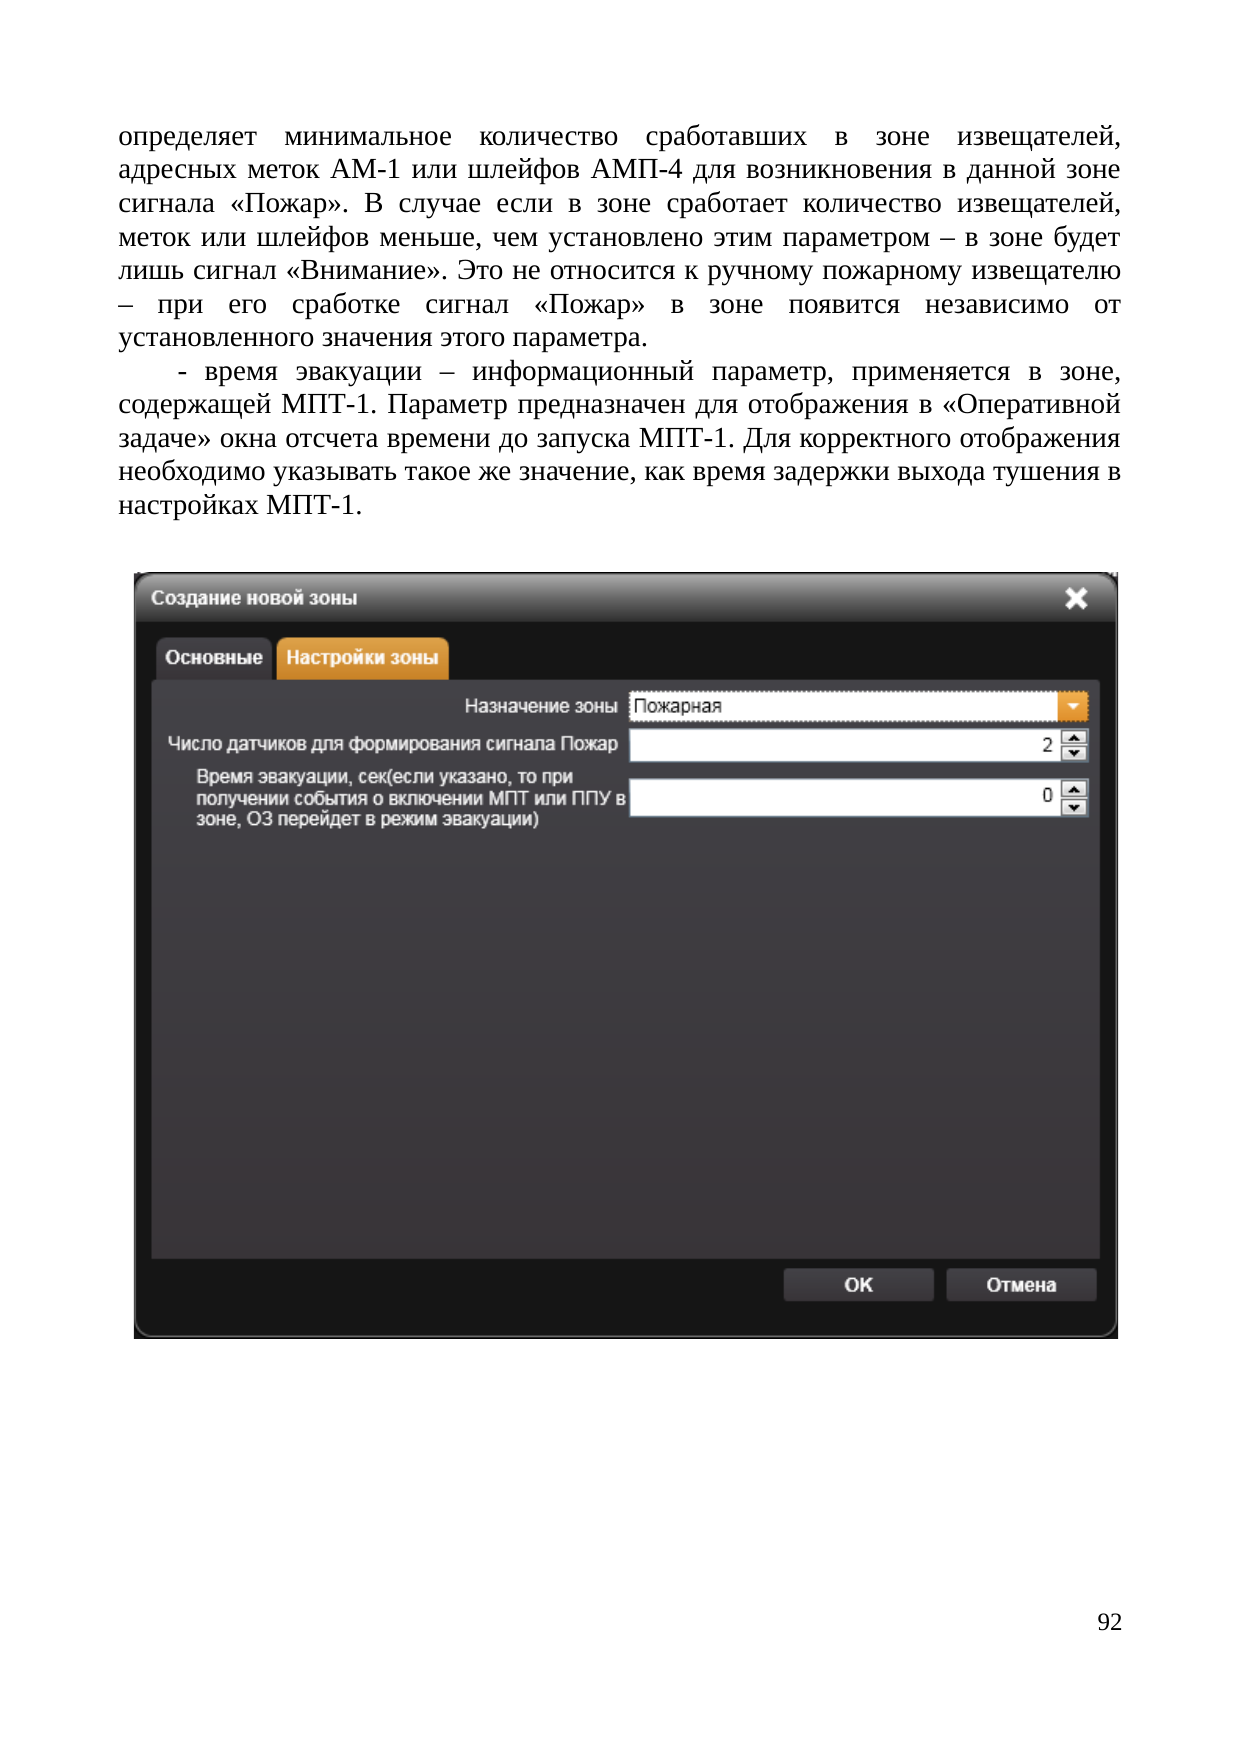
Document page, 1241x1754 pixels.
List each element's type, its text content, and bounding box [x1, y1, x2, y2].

text определяет минимальное количество сработавших в зоне извещателей, адресных меток АМ-1 или шлейфов АМП-4 для возникновения в данной зоне сигнала «Пожар». В случае если в зоне сработает количество извещателей, меток или шлейфов меньше, чем установлено этим параметром – в зоне будет лишь сигнал «Внимание». Это не относится к ручному пожарному извещателю – при его сработке сигнал «Пожар» в зоне появится независимо от установленного значения этого параметра. [118, 118, 1122, 353]
text - время эвакуации – информационный параметр, применяется в зоне, содержащей МПТ-1. Параметр предназначен для отображения в «Оперативной задаче» окна отсчета времени до запуска МПТ-1. Для корректного отображения необходимо указывать такое же значение, как время задержки выхода тушения в настройках МПТ-1. [118, 353, 1122, 521]
picture [133, 572, 1119, 1339]
